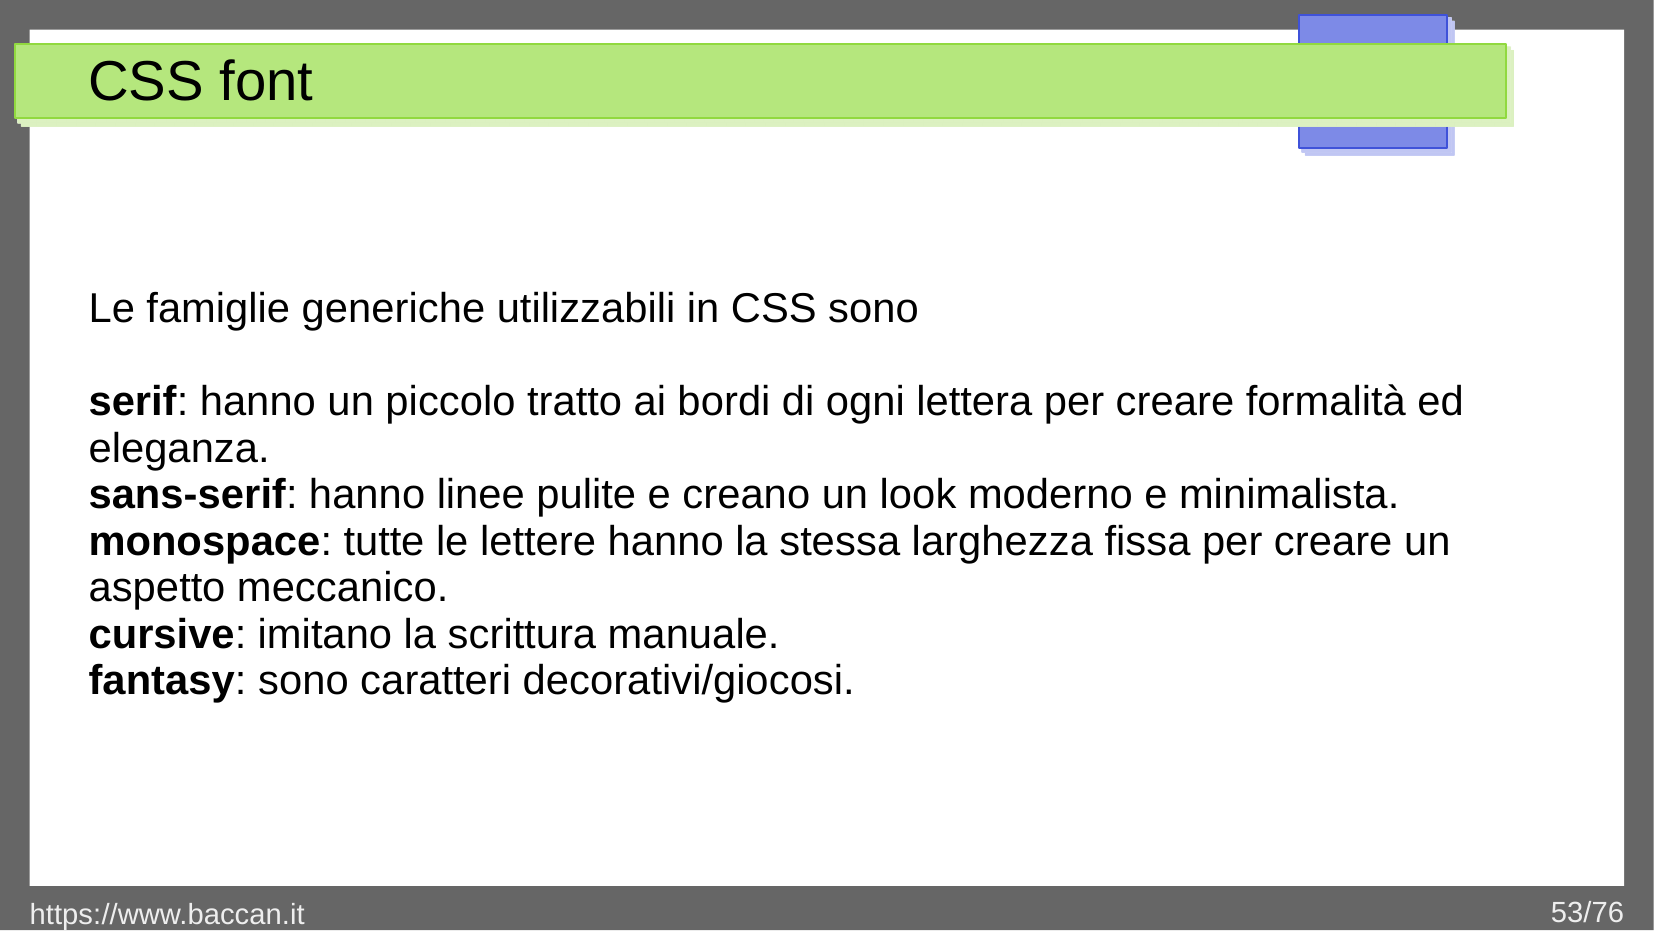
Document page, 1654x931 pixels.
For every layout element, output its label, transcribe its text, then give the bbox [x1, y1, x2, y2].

title CSS font [88, 44, 1506, 119]
text_box Le famiglie generiche utilizzabili in CSS sono serif: hanno un piccolo tratto ai bordi di ogni lettera per creare formalità ed eleganza. sans-serif: hanno linee pulite e creano un look moderno e minimalista. monospace: tutte le lettere hanno la stessa larghezza fissa per creare un aspetto meccanico. cursive: imitano la scrittura manuale. fantasy: sono caratteri decorativi/giocosi. [88, 169, 1565, 820]
